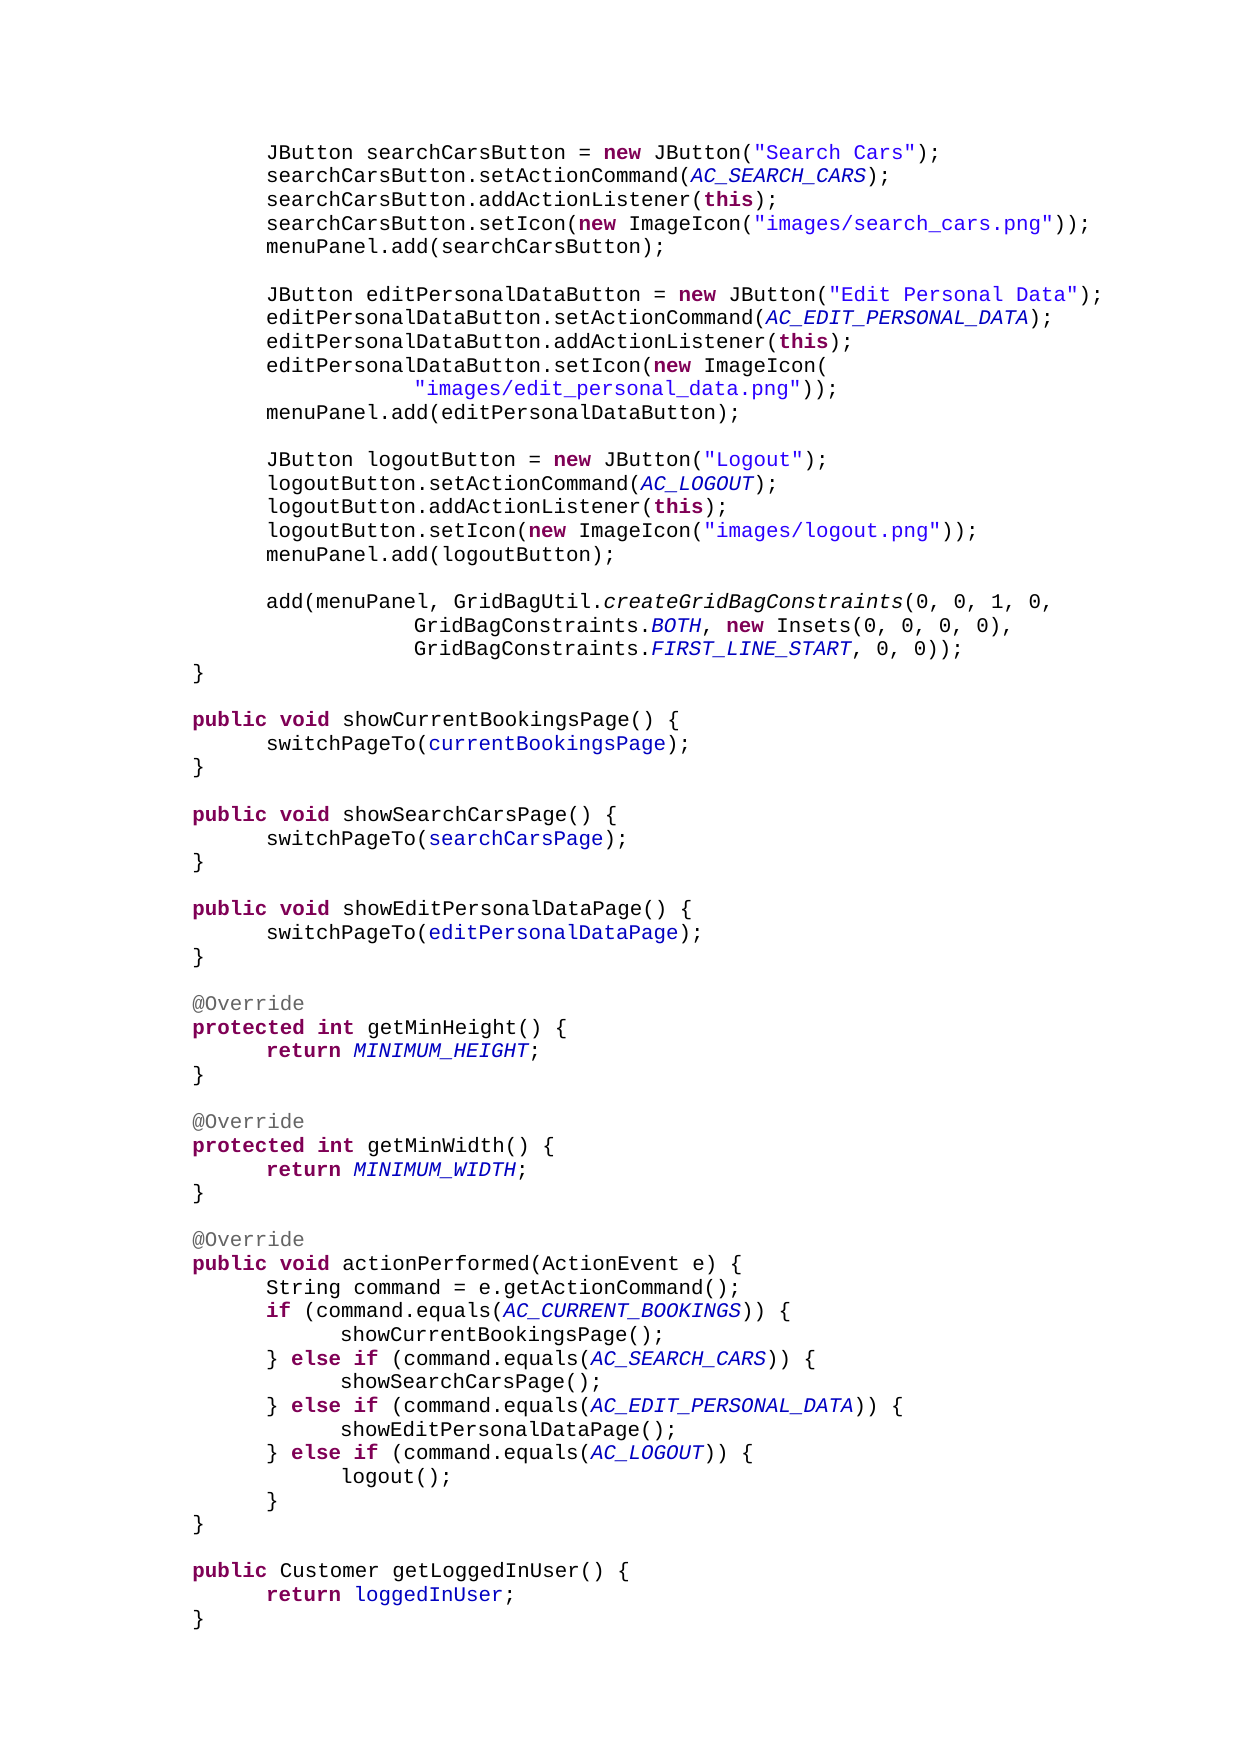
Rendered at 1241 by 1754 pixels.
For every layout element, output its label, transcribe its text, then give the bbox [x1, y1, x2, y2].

text } [118, 1513, 1122, 1537]
text switchPageTo(editPersonalDataPage); [118, 922, 1122, 946]
text showSearchCarsPage(); [118, 1371, 1122, 1395]
text showCurrentBookingsPage(); [118, 1324, 1122, 1348]
text protected int getMinHeight() { [118, 1017, 1122, 1040]
text JButton searchCarsButton = new JButton("Search Cars"); [118, 142, 1122, 165]
text editPersonalDataButton.setIcon(new ImageIcon( [118, 354, 1122, 378]
text JButton logoutButton = new JButton("Logout"); [118, 449, 1122, 473]
text public void actionPerformed(ActionEvent e) { [118, 1253, 1122, 1277]
text public void showEditPersonalDataPage() { [118, 898, 1122, 922]
text String command = e.getActionCommand(); [118, 1277, 1122, 1300]
text switchPageTo(currentBookingsPage); [118, 733, 1122, 757]
text protected int getMinWidth() { [118, 1135, 1122, 1158]
text editPersonalDataButton.setActionCommand(AC_EDIT_PERSONAL_DATA); [118, 307, 1122, 331]
text logout(); [118, 1466, 1122, 1489]
text return MINIMUM_HEIGHT; [118, 1040, 1122, 1064]
text } [118, 851, 1122, 875]
text searchCarsButton.setActionCommand(AC_SEARCH_CARS); [118, 165, 1122, 189]
text searchCarsButton.setIcon(new ImageIcon("images/search_cars.png")); [118, 213, 1122, 236]
text showEditPersonalDataPage(); [118, 1419, 1122, 1442]
text JButton editPersonalDataButton = new JButton("Edit Personal Data"); [118, 284, 1122, 307]
text } else if (command.equals(AC_EDIT_PERSONAL_DATA)) { [118, 1395, 1122, 1419]
text switchPageTo(searchCarsPage); [118, 827, 1122, 851]
text "images/edit_personal_data.png")); [118, 378, 1122, 402]
text @Override [118, 1111, 1122, 1135]
text logoutButton.addActionListener(this); [118, 496, 1122, 520]
text } [118, 757, 1122, 780]
text menuPanel.add(editPersonalDataButton); [118, 402, 1122, 426]
text } else if (command.equals(AC_SEARCH_CARS)) { [118, 1348, 1122, 1371]
text } [118, 1608, 1122, 1631]
text } [118, 946, 1122, 969]
text searchCarsButton.addActionListener(this); [118, 189, 1122, 213]
text menuPanel.add(searchCarsButton); [118, 236, 1122, 260]
text public Customer getLoggedInUser() { [118, 1561, 1122, 1584]
text public void showSearchCarsPage() { [118, 804, 1122, 827]
text @Override [118, 993, 1122, 1017]
text public void showCurrentBookingsPage() { [118, 709, 1122, 733]
text @Override [118, 1229, 1122, 1253]
text GridBagConstraints.BOTH, new Insets(0, 0, 0, 0), [118, 615, 1122, 638]
text if (command.equals(AC_CURRENT_BOOKINGS)) { [118, 1300, 1122, 1324]
text logoutButton.setIcon(new ImageIcon("images/logout.png")); [118, 520, 1122, 544]
text GridBagConstraints.FIRST_LINE_START, 0, 0)); [118, 638, 1122, 662]
text editPersonalDataButton.addActionListener(this); [118, 331, 1122, 354]
text } [118, 1182, 1122, 1206]
text } [118, 662, 1122, 686]
text return loggedInUser; [118, 1584, 1122, 1608]
text logoutButton.setActionCommand(AC_LOGOUT); [118, 473, 1122, 496]
text menuPanel.add(logoutButton); [118, 544, 1122, 567]
text return MINIMUM_WIDTH; [118, 1158, 1122, 1182]
text add(menuPanel, GridBagUtil.createGridBagConstraints(0, 0, 1, 0, [118, 591, 1122, 615]
text } [118, 1489, 1122, 1513]
text } else if (command.equals(AC_LOGOUT)) { [118, 1442, 1122, 1466]
text } [118, 1064, 1122, 1088]
